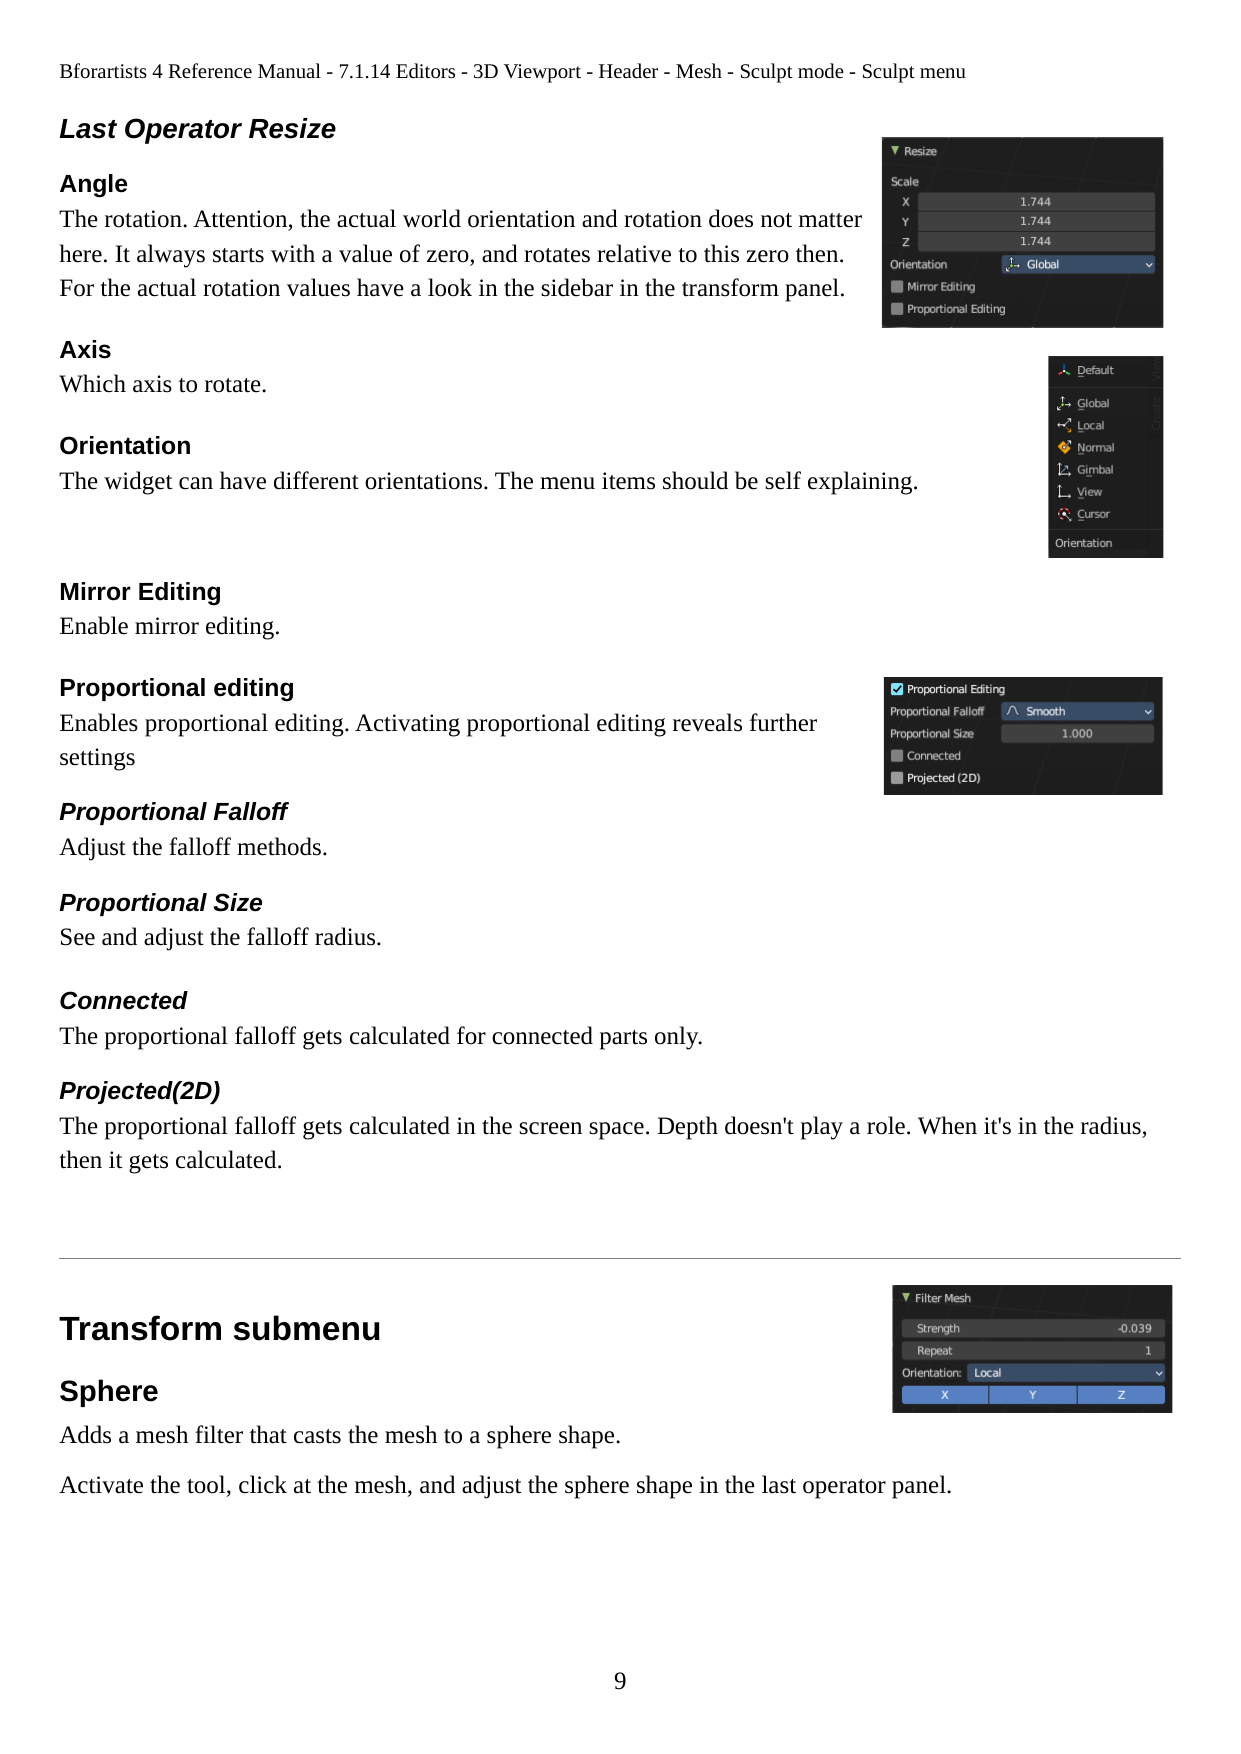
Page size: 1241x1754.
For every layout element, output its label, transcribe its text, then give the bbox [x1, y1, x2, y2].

text Activate the tool, click at the mesh, and adjust the sphere shape in the last operator panel. [59, 1470, 1181, 1498]
text See and adjust the falloff radius. [59, 922, 1181, 951]
text The widget can have different orientations. The menu items should be self explaining. [59, 466, 1048, 495]
picture [881, 137, 1164, 328]
picture [883, 677, 1163, 795]
subtitle [1164, 169, 1181, 198]
text Adds a mesh filter that casts the mesh to a sphere shape. [59, 1421, 1181, 1449]
subtitle Orientation [59, 431, 1048, 460]
subtitle Mirror Editing [59, 577, 1181, 605]
subtitle Proportional editing [59, 673, 1181, 701]
picture [1048, 356, 1164, 558]
text Enables proportional editing. Activating proportional editing reveals further settings [59, 708, 883, 771]
subtitle Proportional Size [59, 888, 1181, 916]
text The proportional falloff gets calculated in the screen space. Depth doesn't play a role. When it's in the radius, then it gets calculated. [59, 1111, 1181, 1174]
subtitle Proportional Falloff [59, 797, 1181, 826]
subtitle Angle [59, 169, 881, 198]
subtitle Connected [59, 986, 1181, 1015]
text The rotation. Attention, the actual world orientation and rotation does not matter here. It always starts with a value of zero, and rotates relative to this zero then. For the actual rotation values have a look in the sidebar in the transform panel. [59, 204, 881, 302]
picture [892, 1285, 1173, 1413]
text The proportional falloff gets calculated for connected parts only. [59, 1021, 1181, 1050]
subtitle [1164, 431, 1181, 460]
text Enable mirror editing. [59, 611, 1181, 640]
text Which axis to rotate. [59, 369, 1048, 398]
subtitle Axis [59, 335, 1181, 363]
subtitle Transform submenu [59, 1309, 892, 1347]
subtitle Sphere [59, 1374, 892, 1408]
text [1164, 369, 1181, 398]
subtitle Last Operator Resize [59, 113, 1181, 144]
subtitle Projected(2D) [59, 1076, 1181, 1105]
subtitle [1173, 1374, 1181, 1408]
text Adjust the falloff methods. [59, 832, 1181, 861]
